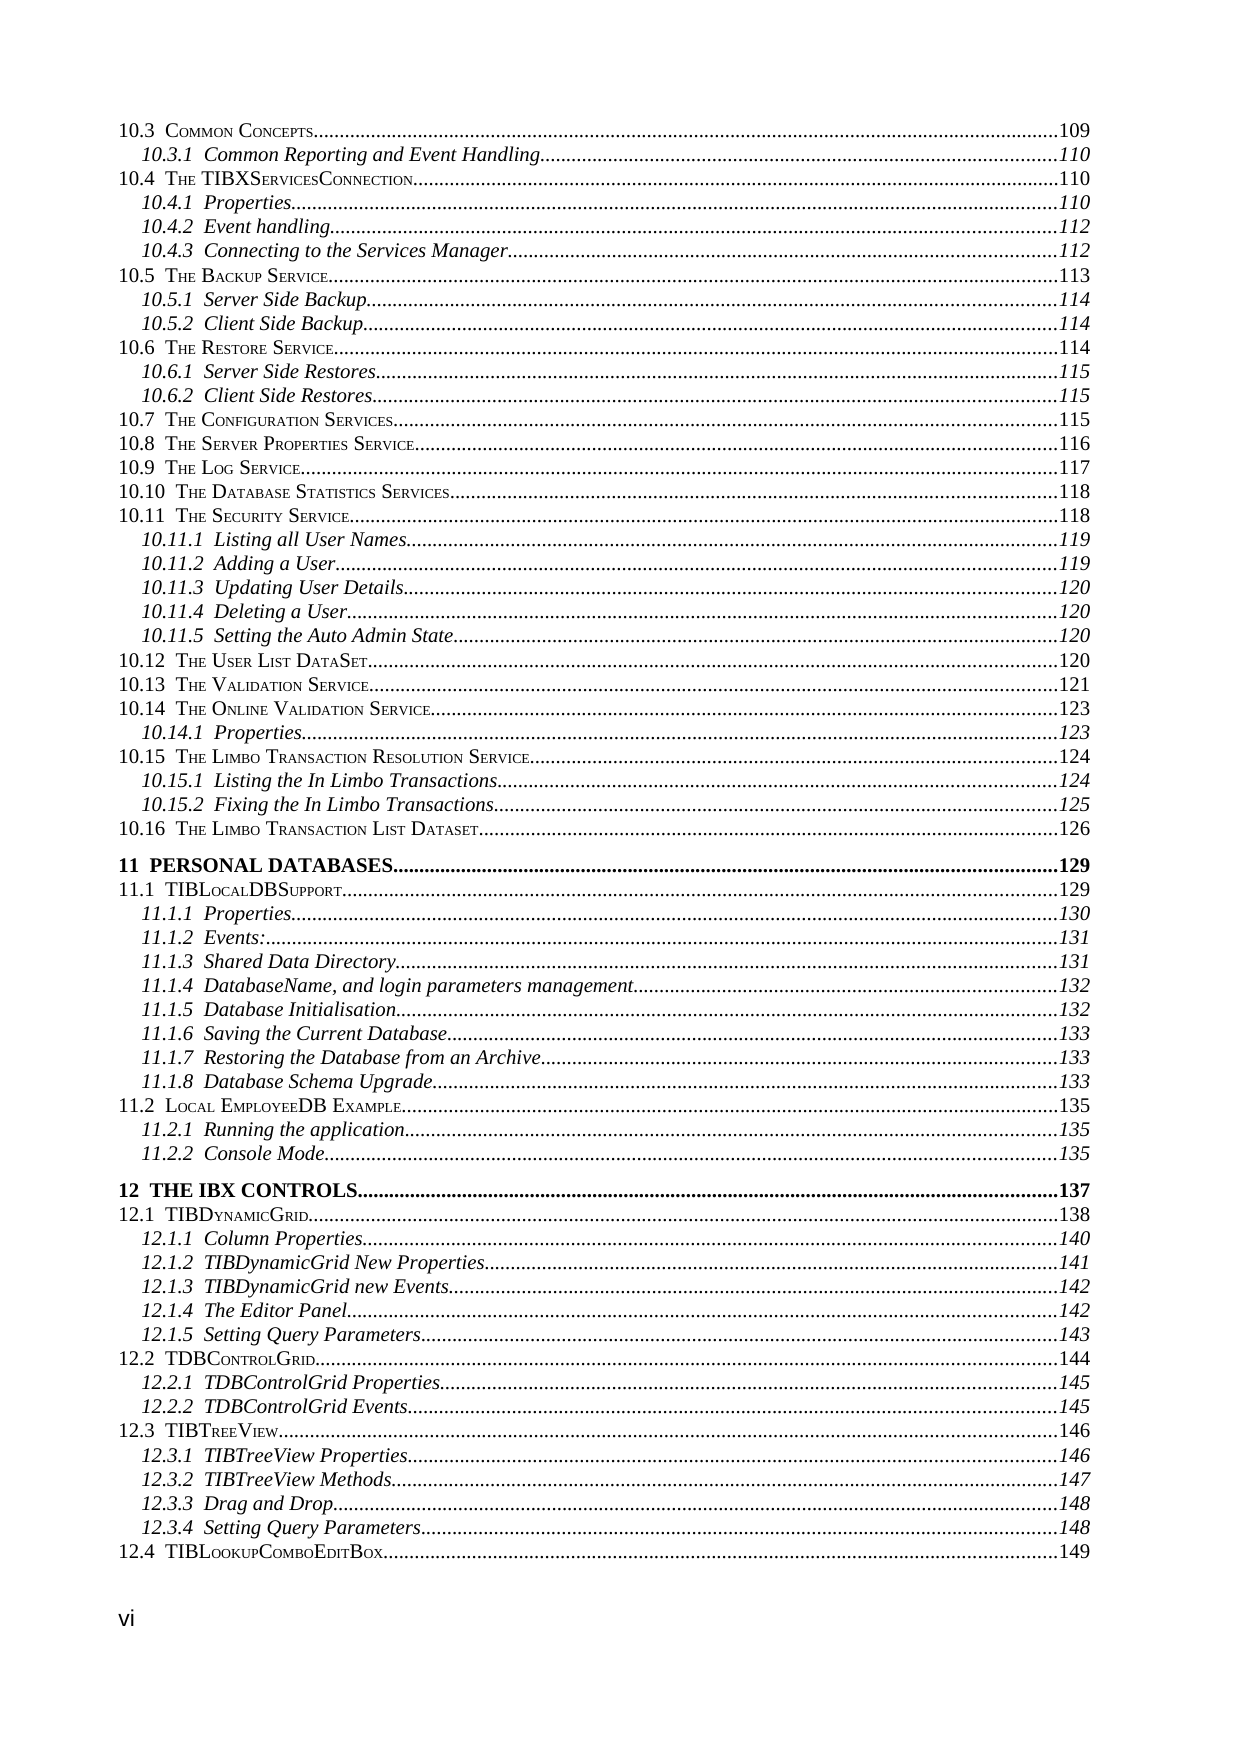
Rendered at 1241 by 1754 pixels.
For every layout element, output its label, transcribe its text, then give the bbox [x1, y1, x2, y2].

text 10.6.1 Server Side Restores 115 [141, 359, 1122, 383]
text 10.8 The Server Properties Service 116 [118, 431, 1122, 455]
text 10.14.1 Properties 123 [141, 720, 1122, 744]
text 12.1.3 TIBDynamicGrid new Events 142 [141, 1274, 1122, 1298]
text 10.11.2 Adding a User 119 [141, 551, 1122, 575]
text 10.11.4 Deleting a User 120 [141, 599, 1122, 623]
text 10.4.3 Connecting to the Services Manager 112 [141, 238, 1122, 262]
text 10.11.5 Setting the Auto Admin State 120 [141, 623, 1122, 647]
text 12.1.2 TIBDynamicGrid New Properties 141 [141, 1250, 1122, 1274]
text 11.1.5 Database Initialisation 132 [141, 997, 1122, 1021]
text 10.15.2 Fixing the In Limbo Transactions 125 [141, 792, 1122, 816]
text 11.1.6 Saving the Current Database 133 [141, 1021, 1122, 1045]
text 12.1.1 Column Properties 140 [141, 1226, 1122, 1250]
text 11.1.3 Shared Data Directory 131 [141, 949, 1122, 973]
text 10.12 The User List DataSet 120 [118, 647, 1122, 672]
text 12.3.4 Setting Query Parameters 148 [141, 1515, 1122, 1539]
text 11.1 TIBLocalDBSupport 129 [118, 877, 1122, 901]
text 12.3.3 Drag and Drop 148 [141, 1491, 1122, 1515]
text 12.1 TIBDynamicGrid 138 [118, 1202, 1122, 1226]
text 10.3.1 Common Reporting and Event Handling 110 [141, 142, 1122, 166]
text 10.10 The Database Statistics Services 118 [118, 479, 1122, 503]
text 11 Personal Databases 129 [118, 852, 1122, 877]
text 11.1.7 Restoring the Database from an Archive 133 [141, 1045, 1122, 1069]
text 11.1.2 Events: 131 [141, 925, 1122, 949]
text 11.2.2 Console Mode 135 [141, 1141, 1122, 1165]
text 10.11 The Security Service 118 [118, 503, 1122, 527]
text 12.1.5 Setting Query Parameters 143 [141, 1322, 1122, 1346]
text 12.3 TIBTreeView 146 [118, 1418, 1122, 1442]
text 10.16 The Limbo Transaction List Dataset 126 [118, 816, 1122, 840]
text 10.13 The Validation Service 121 [118, 672, 1122, 696]
text 10.4 The TIBXServicesConnection 110 [118, 166, 1122, 190]
text 10.4.1 Properties 110 [141, 190, 1122, 214]
text 10.11.1 Listing all User Names 119 [141, 527, 1122, 551]
text 12.2.1 TDBControlGrid Properties 145 [141, 1370, 1122, 1394]
text 10.11.3 Updating User Details 120 [141, 575, 1122, 599]
text 10.14 The Online Validation Service 123 [118, 696, 1122, 720]
text 12.4 TIBLookupComboEditBox 149 [118, 1539, 1122, 1563]
text 11.1.8 Database Schema Upgrade 133 [141, 1069, 1122, 1093]
text 12.3.1 TIBTreeView Properties 146 [141, 1442, 1122, 1467]
text 10.9 The Log Service 117 [118, 455, 1122, 479]
text 10.7 The Configuration Services 115 [118, 407, 1122, 431]
text 10.5.1 Server Side Backup 114 [141, 287, 1122, 311]
text 11.2 Local EmployeeDB Example 135 [118, 1093, 1122, 1117]
text 10.6 The Restore Service 114 [118, 335, 1122, 359]
text 10.15 The Limbo Transaction Resolution Service 124 [118, 744, 1122, 768]
text 11.1.1 Properties 130 [141, 901, 1122, 925]
text 10.5 The Backup Service 113 [118, 262, 1122, 287]
text 12 The IBX Controls 137 [118, 1178, 1122, 1202]
text 11.1.4 DatabaseName, and login parameters management 132 [141, 973, 1122, 997]
text 10.3 Common Concepts 109 [118, 118, 1122, 142]
text 12.1.4 The Editor Panel 142 [141, 1298, 1122, 1322]
text 10.4.2 Event handling 112 [141, 214, 1122, 238]
text 10.5.2 Client Side Backup 114 [141, 311, 1122, 335]
text 11.2.1 Running the application 135 [141, 1117, 1122, 1141]
text 10.15.1 Listing the In Limbo Transactions 124 [141, 768, 1122, 792]
text 12.2 TDBControlGrid 144 [118, 1346, 1122, 1370]
text 10.6.2 Client Side Restores 115 [141, 383, 1122, 407]
text 12.3.2 TIBTreeView Methods 147 [141, 1467, 1122, 1491]
text 12.2.2 TDBControlGrid Events 145 [141, 1394, 1122, 1418]
